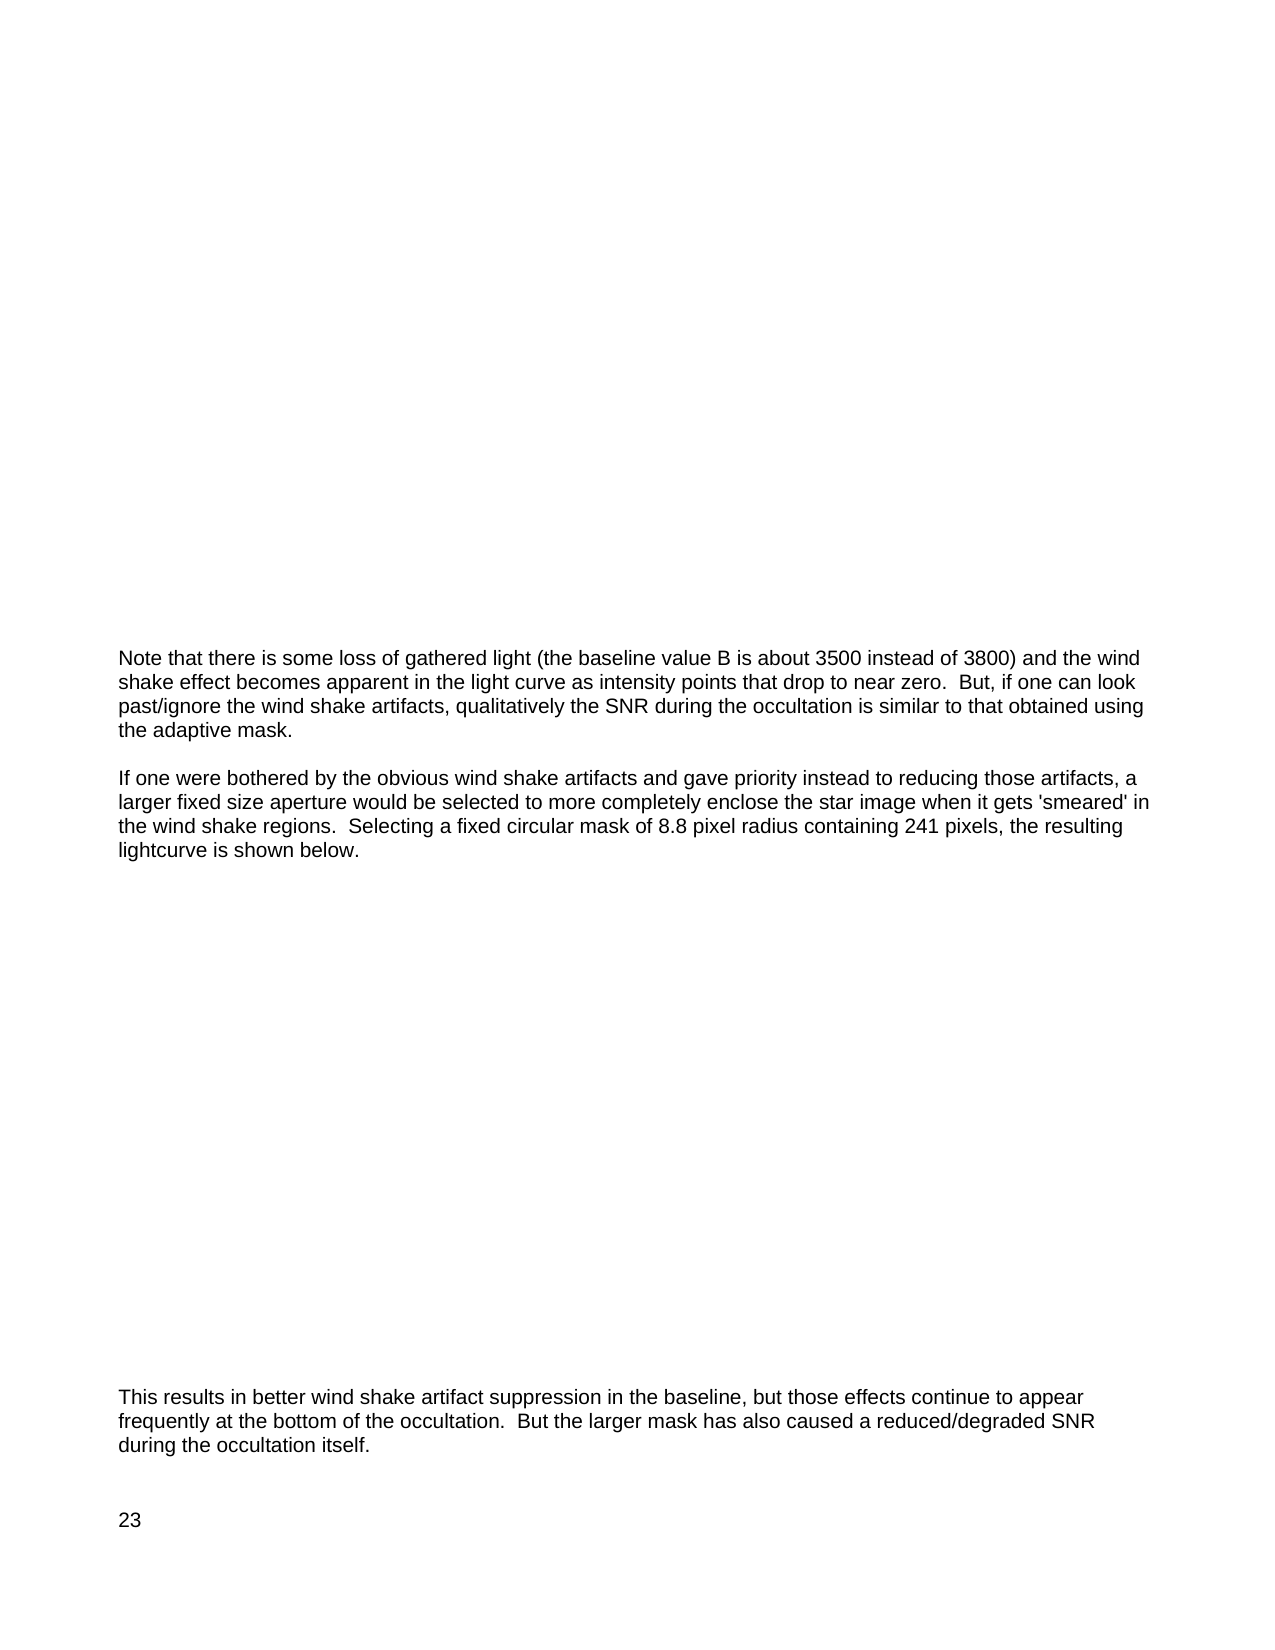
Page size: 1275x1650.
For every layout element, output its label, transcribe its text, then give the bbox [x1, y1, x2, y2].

text This results in better wind shake artifact suppression in the baseline, but those effects continue to appear frequently at the bottom of the occultation. But the larger mask has also caused a reduced/degraded SNR during the occultation itself. [118, 1385, 1157, 1457]
text If one were bothered by the obvious wind shake artifacts and gave priority instead to reducing those artifacts, a larger fixed size aperture would be selected to more completely enclose the star image when it gets 'smeared' in the wind shake regions. Selecting a fixed circular mask of 8.8 pixel radius containing 241 pixels, the resulting lightcurve is shown below. [118, 766, 1157, 862]
text Note that there is some loss of gathered light (the baseline value B is about 3500 instead of 3800) and the wind shake effect becomes apparent in the light curve as intensity points that drop to near zero. But, if one can look past/ignore the wind shake artifacts, qualitatively the SNR during the occultation is similar to that obtained using the adaptive mask. [118, 646, 1157, 742]
